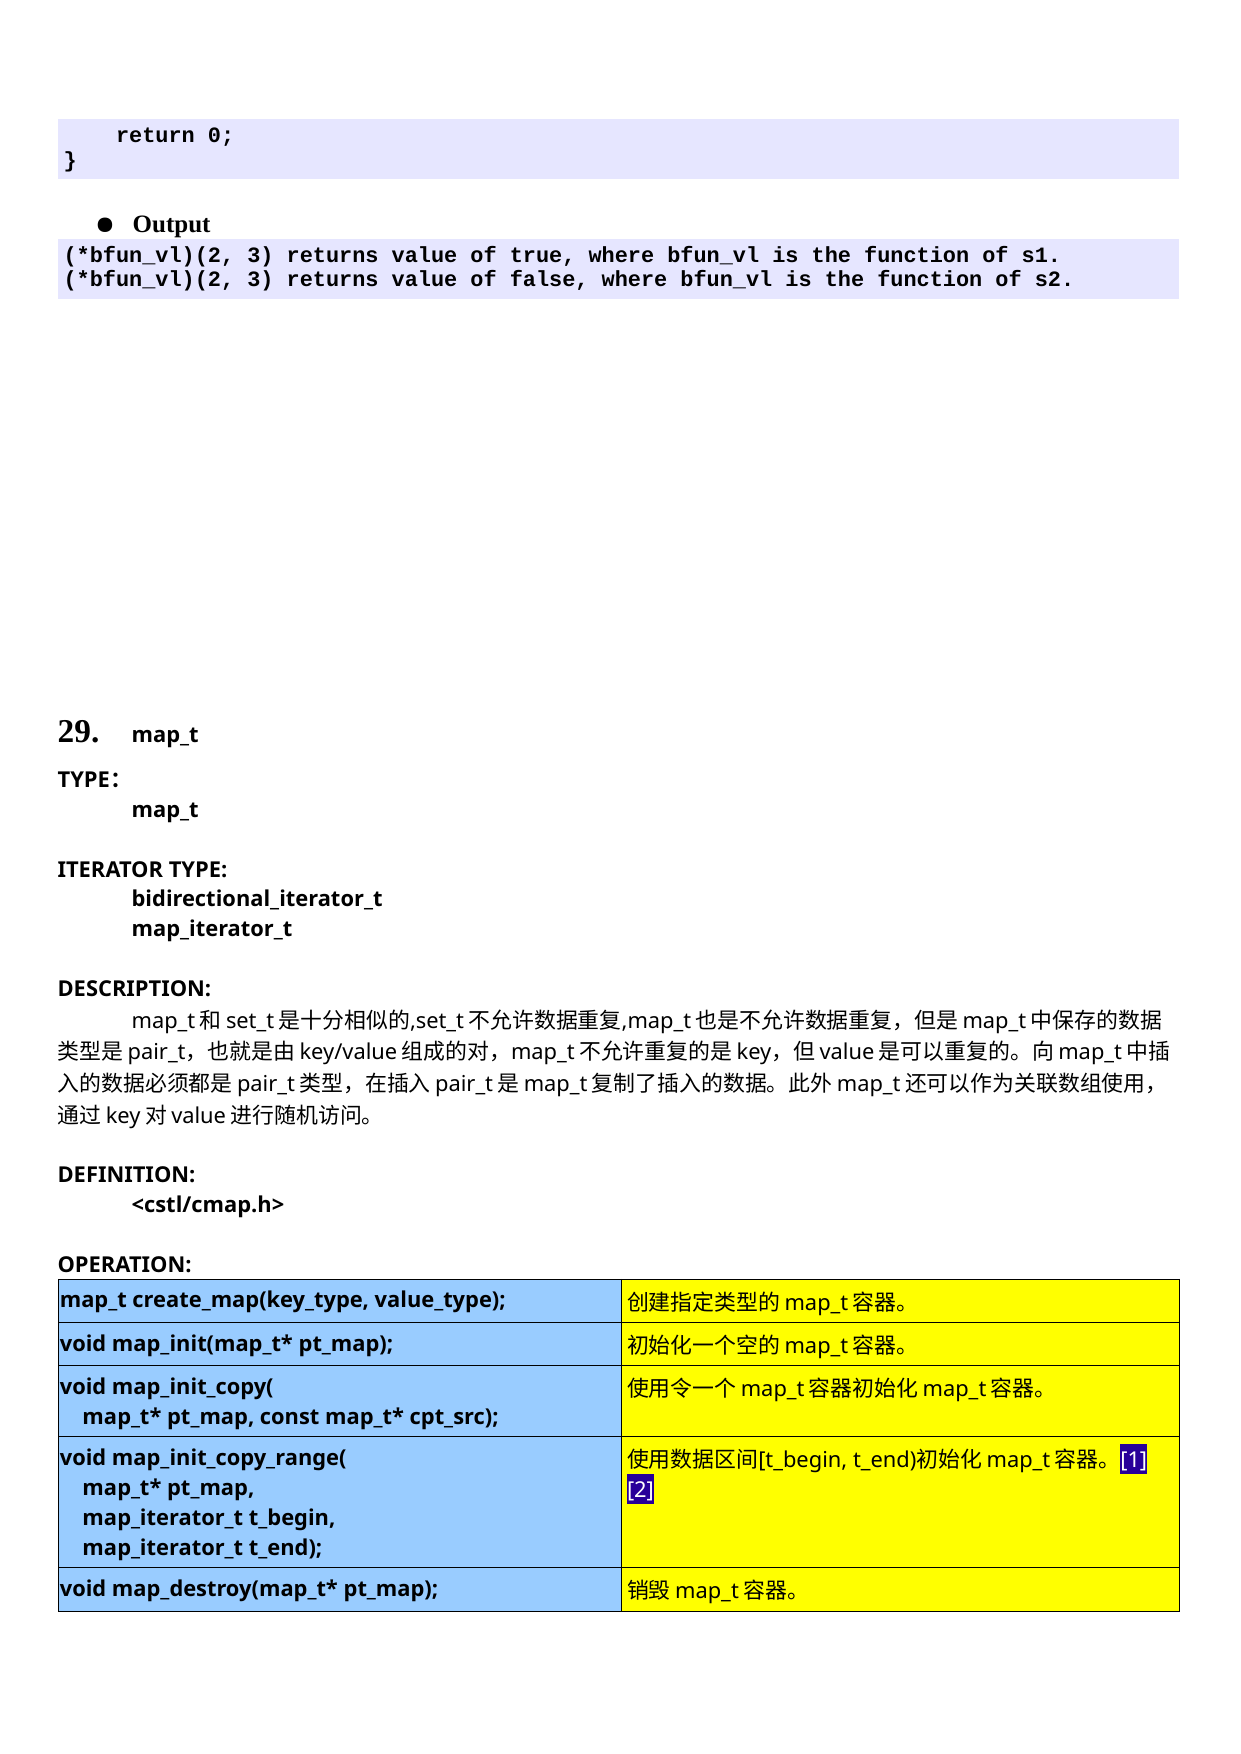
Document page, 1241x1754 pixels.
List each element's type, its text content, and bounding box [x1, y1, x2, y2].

list Output [95, 209, 1179, 238]
table_cell void map_init_copy( map_t* pt_map, const map_t* cpt_src); [59, 1366, 621, 1436]
table_header map_t create_map(key_type, value_type); [59, 1280, 621, 1322]
text OPERATION: [57, 1249, 1179, 1279]
table_header 创建指定类型的map_t容器。 [622, 1280, 1179, 1322]
text map_t和set_t是十分相似的,set_t不允许数据重复,map_t也是不允许数据重复，但是map_t中保存的数据类型是pair_t，也就是由key/value组成的对，map_t不允许重复的是key，但value是可以重复的。向map_t中插入的数据必须都是pair_t类型，在插入pair_t是map_t复制了插入的数据。此外map_t还可以作为关联数组使用，通过key对value进行随机访问。 [57, 1003, 1179, 1130]
text <cstl/cmap.h> [57, 1189, 1179, 1219]
text map_iterator_t [57, 913, 1179, 943]
text ITERATOR TYPE: [57, 854, 1179, 883]
table_header (*bfun_vl)(2, 3) returns value of true, where bfun_vl is the function of s1. (*bfun_vl)(2, 3) returns value of false, where bfun_vl is the function of s2. [58, 239, 1179, 299]
table_cell 使用数据区间[t_begin, t_end)初始化map_t容器。[1][2] [622, 1437, 1179, 1567]
table_cell 销毁map_t容器。 [622, 1568, 1179, 1611]
table_cell 初始化一个空的map_t容器。 [622, 1323, 1179, 1365]
table_cell void map_init_copy_range( map_t* pt_map, map_iterator_t t_begin, map_iterator_t t_end); [59, 1437, 621, 1567]
text DESCRIPTION: [57, 973, 1179, 1003]
text bidirectional_iterator_t [57, 883, 1179, 913]
text map_t [57, 794, 1179, 824]
subtitle map_t [57, 711, 1179, 750]
table_cell void map_init(map_t* pt_map); [59, 1323, 621, 1365]
table_header return 0; } [58, 119, 1179, 179]
text DEFINITION: [57, 1159, 1179, 1189]
text TYPE： [57, 762, 1179, 794]
table_cell 使用令一个map_t容器初始化map_t容器。 [622, 1366, 1179, 1436]
table_cell void map_destroy(map_t* pt_map); [59, 1568, 621, 1611]
